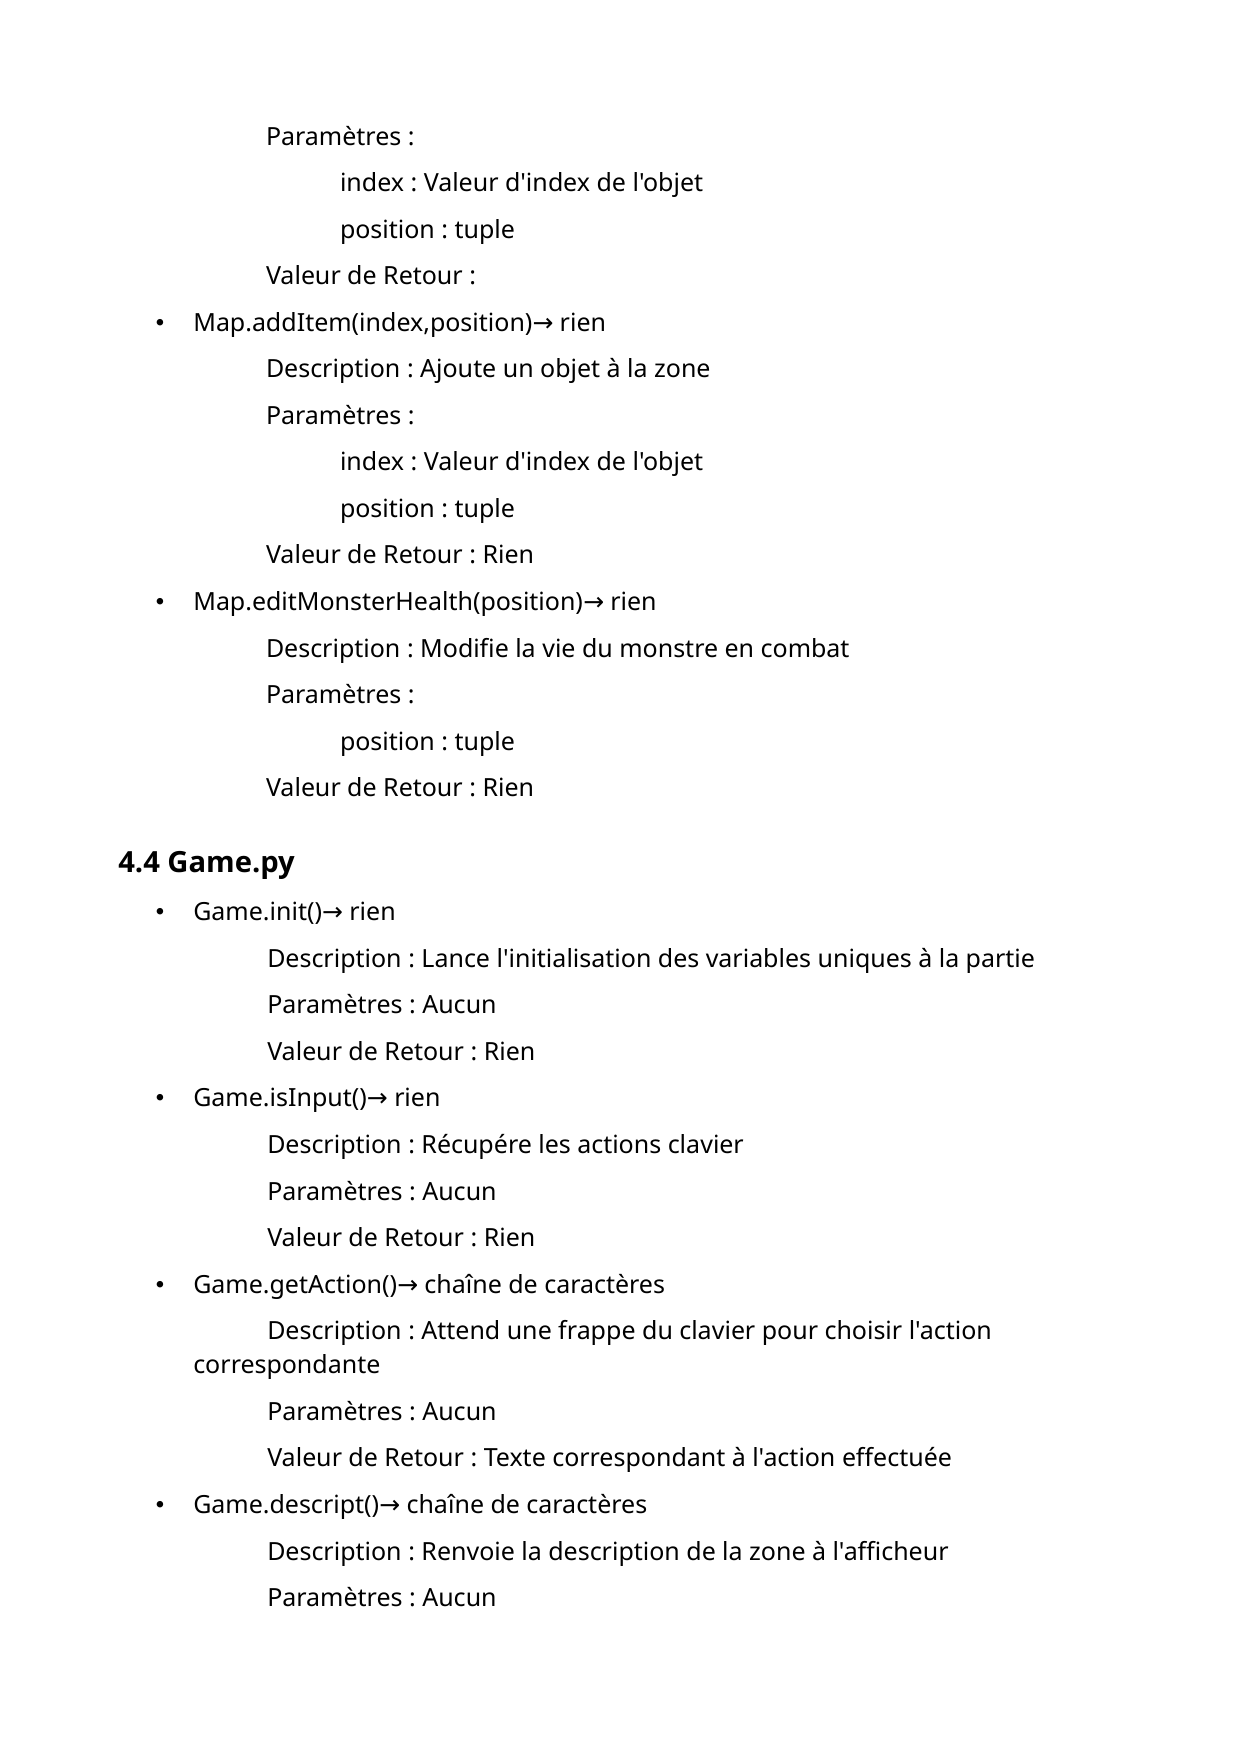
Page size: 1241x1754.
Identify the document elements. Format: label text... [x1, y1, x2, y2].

list Game.init()→ rien [156, 894, 1122, 928]
list Valeur de Retour : Rien [156, 1033, 1122, 1067]
text index : Valeur d'index de l'objet [118, 165, 1122, 199]
text Paramètres : [118, 118, 1122, 152]
list Map.editMonsterHealth(position)→ rien [156, 584, 1122, 618]
text Valeur de Retour : Rien [118, 770, 1122, 804]
text Description : Modifie la vie du monstre en combat [118, 630, 1122, 664]
list Paramètres : Aucun [156, 1173, 1122, 1207]
text Valeur de Retour : [118, 258, 1122, 292]
text position : tuple [118, 723, 1122, 757]
text Description : Ajoute un objet à la zone [118, 351, 1122, 385]
list Valeur de Retour : Texte correspondant à l'action effectuée [156, 1440, 1122, 1474]
text Valeur de Retour : Rien [118, 537, 1122, 571]
list Paramètres : Aucun [156, 987, 1122, 1021]
list Game.descript()→ chaîne de caractères [156, 1487, 1122, 1521]
list Paramètres : Aucun [156, 1393, 1122, 1427]
list Description : Attend une frappe du clavier pour choisir l'action correspondante [156, 1313, 1122, 1381]
text index : Valeur d'index de l'objet [118, 444, 1122, 478]
list Description : Récupére les actions clavier [156, 1127, 1122, 1161]
text Paramètres : [118, 397, 1122, 432]
text Paramètres : [118, 677, 1122, 711]
list Game.isInput()→ rien [156, 1080, 1122, 1114]
list Valeur de Retour : Rien [156, 1220, 1122, 1254]
list Description : Lance l'initialisation des variables uniques à la partie [156, 940, 1122, 974]
text position : tuple [118, 211, 1122, 245]
subtitle 4.4 Game.py [118, 842, 1122, 881]
text position : tuple [118, 491, 1122, 525]
list Map.addItem(index,position)→ rien [156, 304, 1122, 338]
list Description : Renvoie la description de la zone à l'afficheur [156, 1533, 1122, 1567]
list Paramètres : Aucun [156, 1580, 1122, 1614]
list Game.getAction()→ chaîne de caractères [156, 1266, 1122, 1300]
